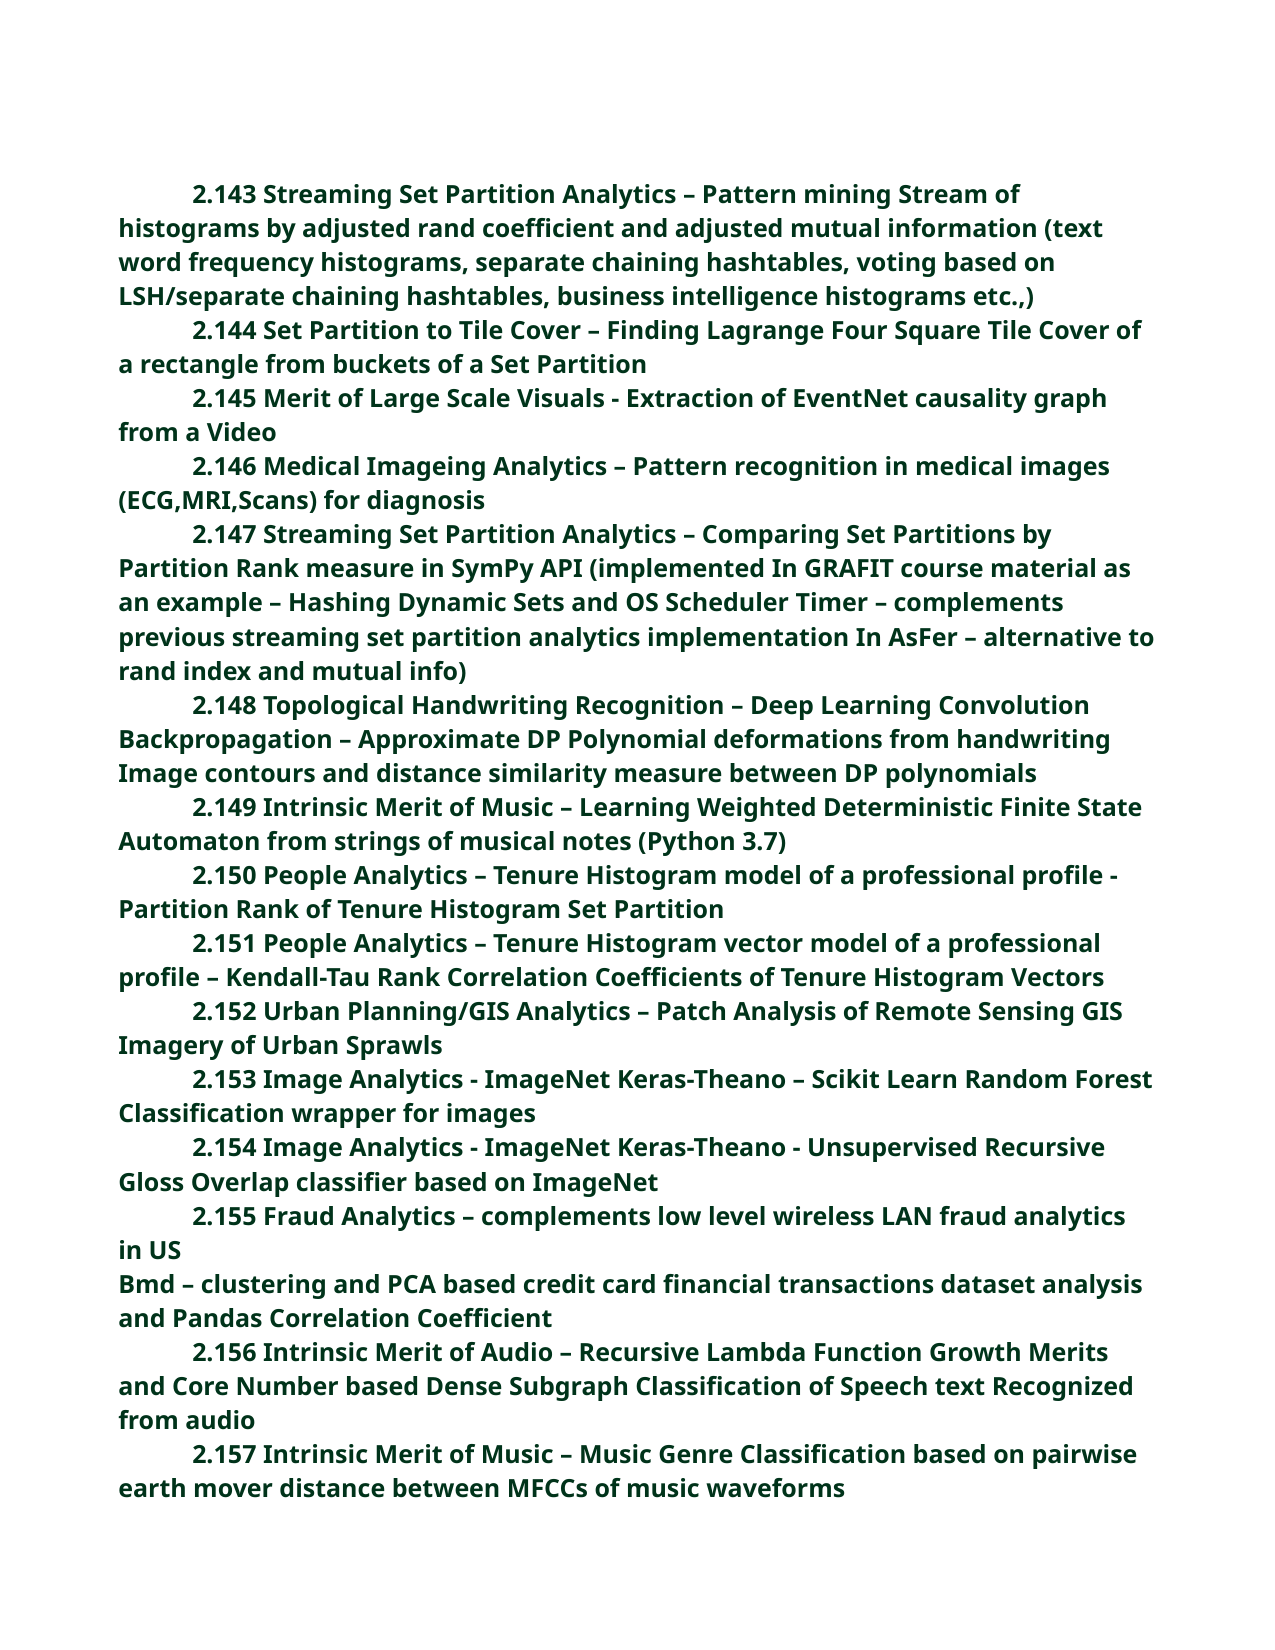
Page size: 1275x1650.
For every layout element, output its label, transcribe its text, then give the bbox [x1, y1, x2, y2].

text 2.155 Fraud Analytics – complements low level wireless LAN fraud analytics in US [118, 1198, 1157, 1266]
text Bmd – clustering and PCA based credit card financial transactions dataset analysis and Pandas Correlation Coefficient [118, 1266, 1157, 1334]
text 2.146 Medical Imageing Analytics – Pattern recognition in medical images (ECG,MRI,Scans) for diagnosis [118, 449, 1157, 517]
text 2.143 Streaming Set Partition Analytics – Pattern mining Stream of histograms by adjusted rand coefficient and adjusted mutual information (text word frequency histograms, separate chaining hashtables, voting based on LSH/separate chaining hashtables, business intelligence histograms etc.,) [118, 176, 1157, 313]
text 2.150 People Analytics – Tenure Histogram model of a professional profile - Partition Rank of Tenure Histogram Set Partition [118, 858, 1157, 926]
text 2.157 Intrinsic Merit of Music – Music Genre Classification based on pairwise earth mover distance between MFCCs of music waveforms [118, 1437, 1157, 1505]
text 2.156 Intrinsic Merit of Audio – Recursive Lambda Function Growth Merits and Core Number based Dense Subgraph Classification of Speech text Recognized from audio [118, 1334, 1157, 1437]
text 2.152 Urban Planning/GIS Analytics – Patch Analysis of Remote Sensing GIS Imagery of Urban Sprawls [118, 994, 1157, 1062]
text 2.147 Streaming Set Partition Analytics – Comparing Set Partitions by Partition Rank measure in SymPy API (implemented In GRAFIT course material as an example – Hashing Dynamic Sets and OS Scheduler Timer – complements previous streaming set partition analytics implementation In AsFer – alternative to rand index and mutual info) [118, 517, 1157, 687]
text 2.144 Set Partition to Tile Cover – Finding Lagrange Four Square Tile Cover of a rectangle from buckets of a Set Partition [118, 313, 1157, 381]
text 2.148 Topological Handwriting Recognition – Deep Learning Convolution Backpropagation – Approximate DP Polynomial deformations from handwriting Image contours and distance similarity measure between DP polynomials [118, 687, 1157, 789]
text 2.149 Intrinsic Merit of Music – Learning Weighted Deterministic Finite State Automaton from strings of musical notes (Python 3.7) [118, 789, 1157, 858]
text 2.153 Image Analytics - ImageNet Keras-Theano – Scikit Learn Random Forest Classification wrapper for images [118, 1062, 1157, 1130]
text 2.145 Merit of Large Scale Visuals - Extraction of EventNet causality graph from a Video [118, 381, 1157, 449]
text 2.151 People Analytics – Tenure Histogram vector model of a professional profile – Kendall-Tau Rank Correlation Coefficients of Tenure Histogram Vectors [118, 926, 1157, 994]
text 2.154 Image Analytics - ImageNet Keras-Theano - Unsupervised Recursive Gloss Overlap classifier based on ImageNet [118, 1130, 1157, 1198]
